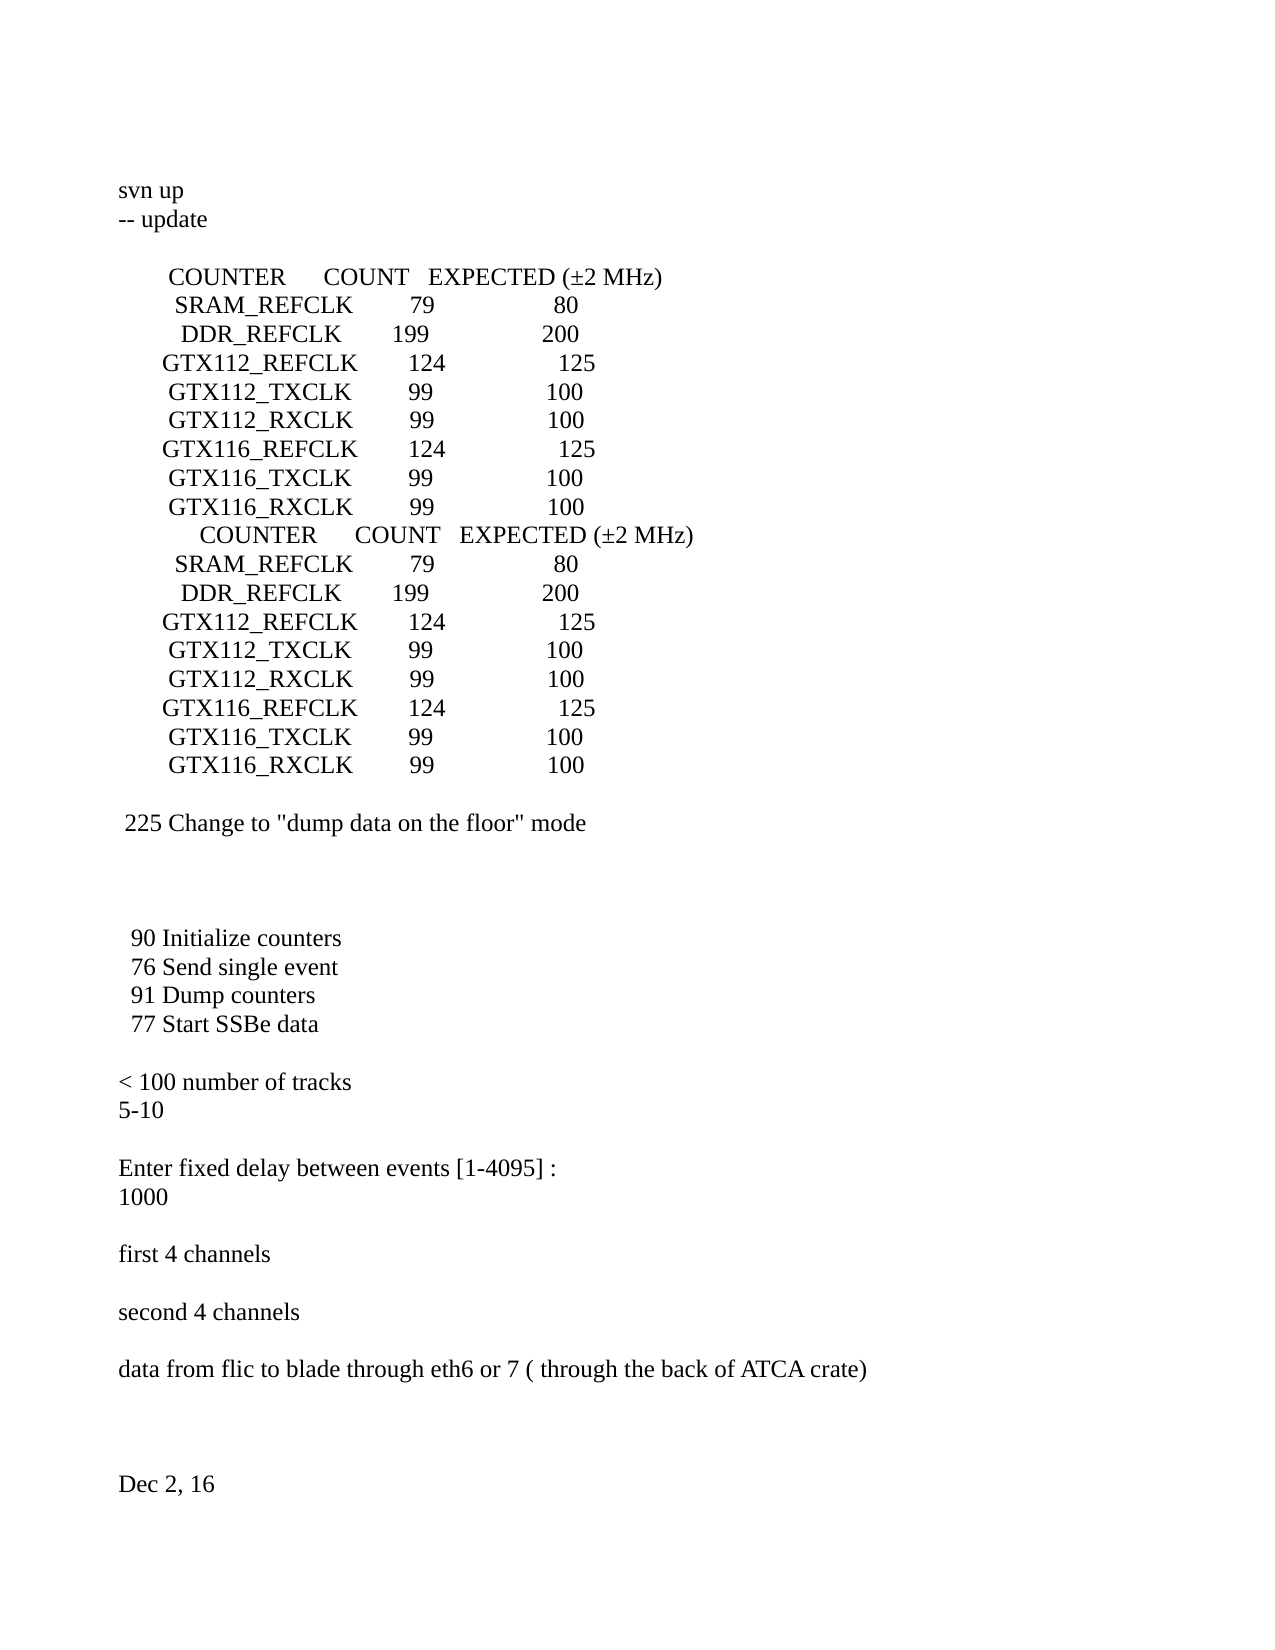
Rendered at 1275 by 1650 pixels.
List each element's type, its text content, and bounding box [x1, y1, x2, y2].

text 77 Start SSBe data [118, 1009, 1157, 1038]
text 1000 [118, 1182, 1157, 1211]
text 90 Initialize counters [118, 923, 1157, 952]
text GTX116_REFCLK 124 125 [118, 434, 1157, 463]
text COUNTER COUNT EXPECTED (±2 MHz) [118, 262, 1157, 291]
text data from flic to blade through eth6 or 7 ( through the back of ATCA crate) [118, 1354, 1157, 1383]
text Enter fixed delay between events [1-4095] : [118, 1153, 1157, 1182]
text DDR_REFCLK 199 200 [118, 319, 1157, 348]
text 225 Change to "dump data on the floor" mode [118, 808, 1157, 837]
text GTX116_REFCLK 124 125 [118, 693, 1157, 722]
text svn up [118, 176, 1157, 204]
text GTX112_RXCLK 99 100 [118, 406, 1157, 434]
text < 100 number of tracks [118, 1067, 1157, 1096]
text GTX112_REFCLK 124 125 [118, 348, 1157, 377]
text GTX112_TXCLK 99 100 [118, 636, 1157, 664]
text GTX116_TXCLK 99 100 [118, 463, 1157, 492]
text 76 Send single event [118, 952, 1157, 981]
text DDR_REFCLK 199 200 [118, 578, 1157, 607]
text GTX116_RXCLK 99 100 [118, 492, 1157, 521]
text GTX116_RXCLK 99 100 [118, 751, 1157, 779]
text Dec 2, 16 [118, 1469, 1157, 1498]
text 91 Dump counters [118, 981, 1157, 1009]
text SRAM_REFCLK 79 80 [118, 291, 1157, 319]
text -- update [118, 204, 1157, 233]
text second 4 channels [118, 1297, 1157, 1326]
text SRAM_REFCLK 79 80 [118, 549, 1157, 578]
text 5-10 [118, 1096, 1157, 1124]
text GTX112_TXCLK 99 100 [118, 377, 1157, 406]
text GTX112_REFCLK 124 125 [118, 607, 1157, 636]
text COUNTER COUNT EXPECTED (±2 MHz) [118, 521, 1157, 549]
text GTX112_RXCLK 99 100 [118, 664, 1157, 693]
text GTX116_TXCLK 99 100 [118, 722, 1157, 751]
text first 4 channels [118, 1239, 1157, 1268]
